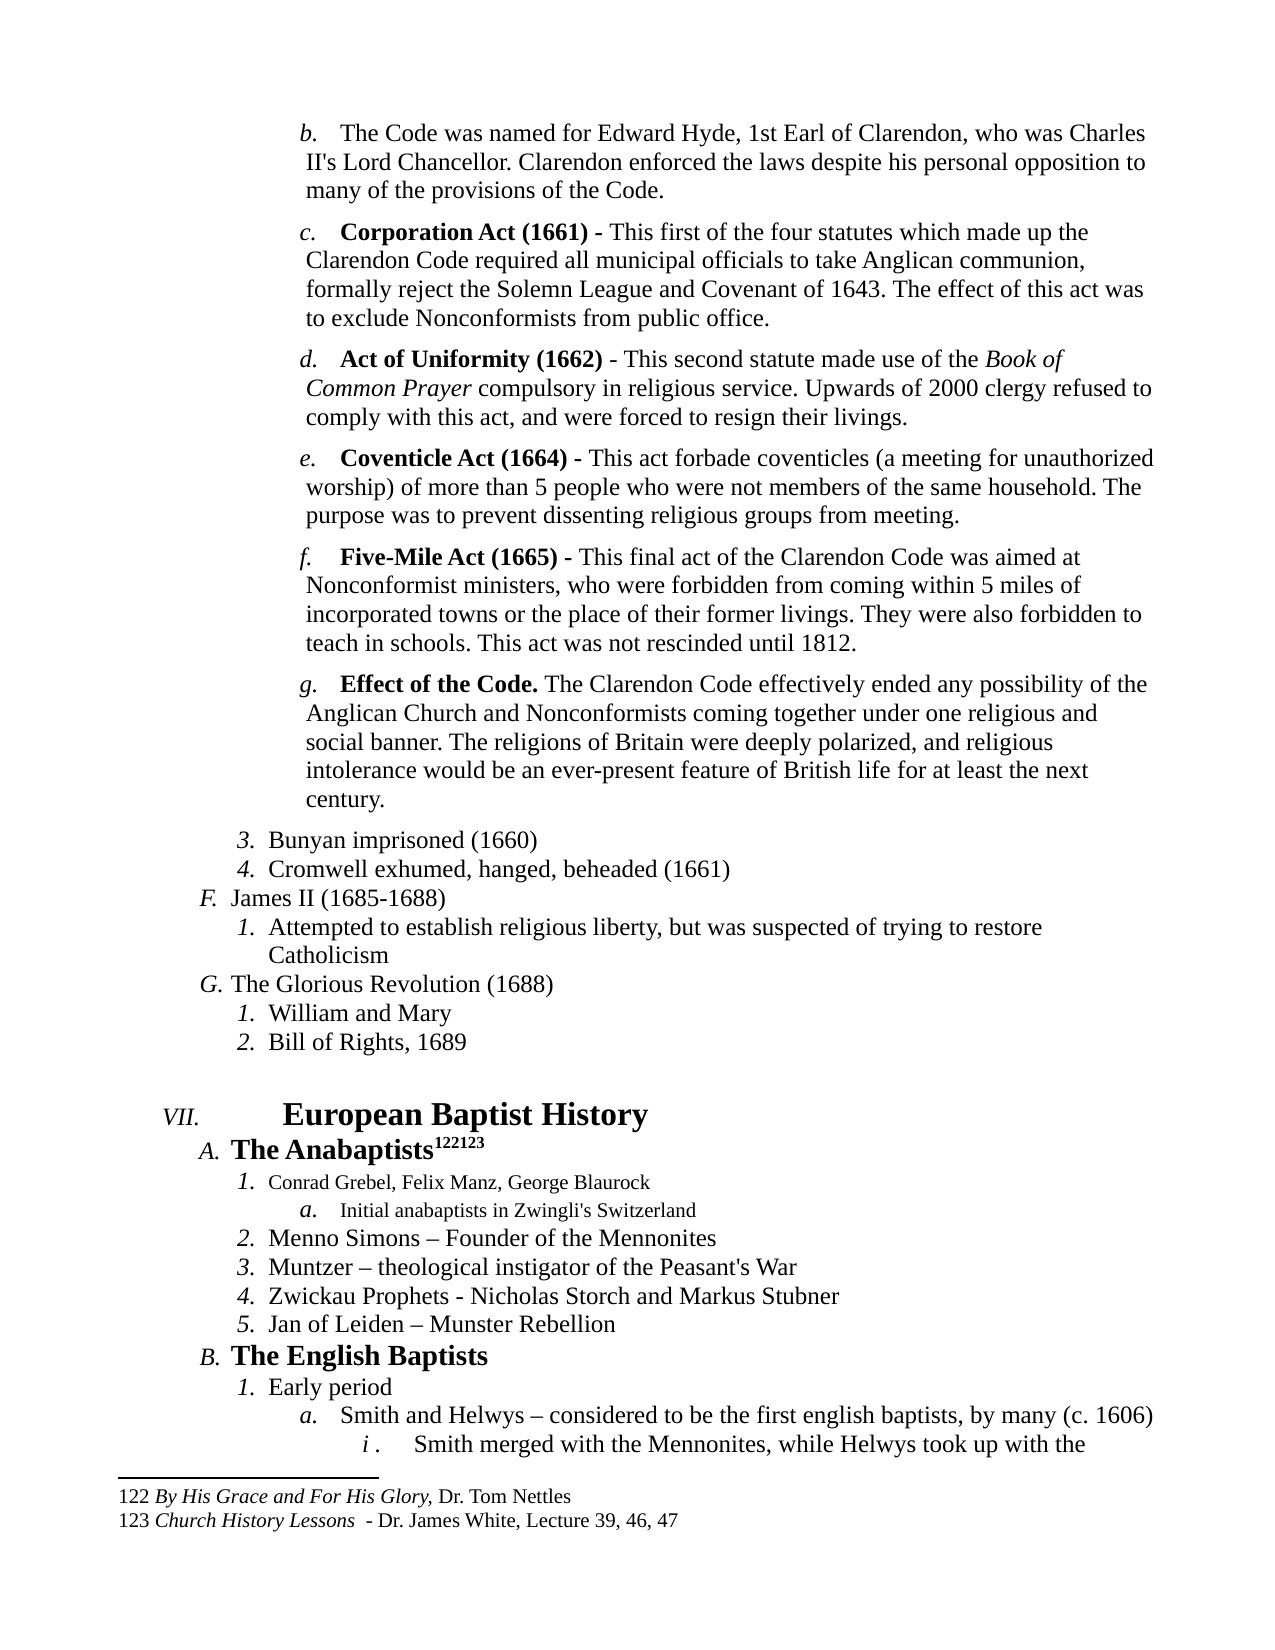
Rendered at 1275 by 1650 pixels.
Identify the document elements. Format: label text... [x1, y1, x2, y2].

list Zwickau Prophets - Nicholas Storch and Markus Stubner [231, 1281, 1157, 1309]
list Corporation Act (1661) - This first of the four statutes which made up the Clarendon Code required all municipal officials to take Anglican communion, formally reject the Solemn League and Covenant of 1643. The effect of this act was to exclude Nonconformists from public office. [268, 217, 1157, 332]
list Five-Mile Act (1665) - This final act of the Clarendon Code was aimed at Nonconformist ministers, who were forbidden from coming within 5 miles of incorporated towns or the place of their former livings. They were also forbidden to teach in schools. This act was not rescinded until 1812. [268, 542, 1157, 657]
list Conrad Grebel, Felix Manz, George Blaurock [231, 1166, 1157, 1194]
list Attempted to establish religious liberty, but was suspected of trying to restore Catholicism [231, 912, 1157, 969]
list By His Grace and For His Glory, Dr. Tom Nettles [118, 1484, 1157, 1508]
list The Anabaptists [193, 1132, 1157, 1166]
list William and Mary [231, 998, 1157, 1027]
list Effect of the Code. The Clarendon Code effectively ended any possibility of the Anglican Church and Nonconformists coming together under one religious and social banner. The religions of Britain were deeply polarized, and religious intolerance would be an ever-present feature of British life for at least the next century. [268, 669, 1157, 813]
list Church History Lessons - Dr. James White, Lecture 39, 46, 47 [118, 1508, 1157, 1532]
list Bunyan imprisoned (1660) [231, 826, 1157, 854]
list Menno Simons – Founder of the Mennonites [231, 1223, 1157, 1252]
list Initial anabaptists in Zwingli's Switzerland [268, 1194, 1157, 1223]
list Muntzer – theological instigator of the Peasant's War [231, 1252, 1157, 1281]
list James II (1685-1688) [193, 883, 1157, 912]
list Coventicle Act (1664) - This act forbade coventicles (a meeting for unauthorized worship) of more than 5 people who were not members of the same household. The purpose was to prevent dissenting religious groups from meeting. [268, 443, 1157, 529]
list The English Baptists [193, 1338, 1157, 1372]
list Jan of Leiden – Munster Rebellion [231, 1309, 1157, 1338]
list The Code was named for Edward Hyde, 1st Earl of Clarendon, who was Charles II's Lord Chancellor. Clarendon enforced the laws despite his personal opposition to many of the provisions of the Code. [268, 118, 1157, 204]
list European Baptist History [156, 1094, 1157, 1132]
list Bill of Rights, 1689 [231, 1027, 1157, 1056]
list The Glorious Revolution (1688) [193, 969, 1157, 998]
list Cromwell exhumed, hanged, beheaded (1661) [231, 854, 1157, 883]
list Smith and Helwys – considered to be the first english baptists, by many (c. 1606) [268, 1401, 1157, 1429]
list Early period [231, 1372, 1157, 1401]
list Act of Uniformity (1662) - This second statute made use of the Book of Common Prayer compulsory in religious service. Upwards of 2000 clergy refused to comply with this act, and were forced to resign their livings. [268, 344, 1157, 431]
list Smith merged with the Mennonites, while Helwys took up with the [306, 1429, 1157, 1458]
